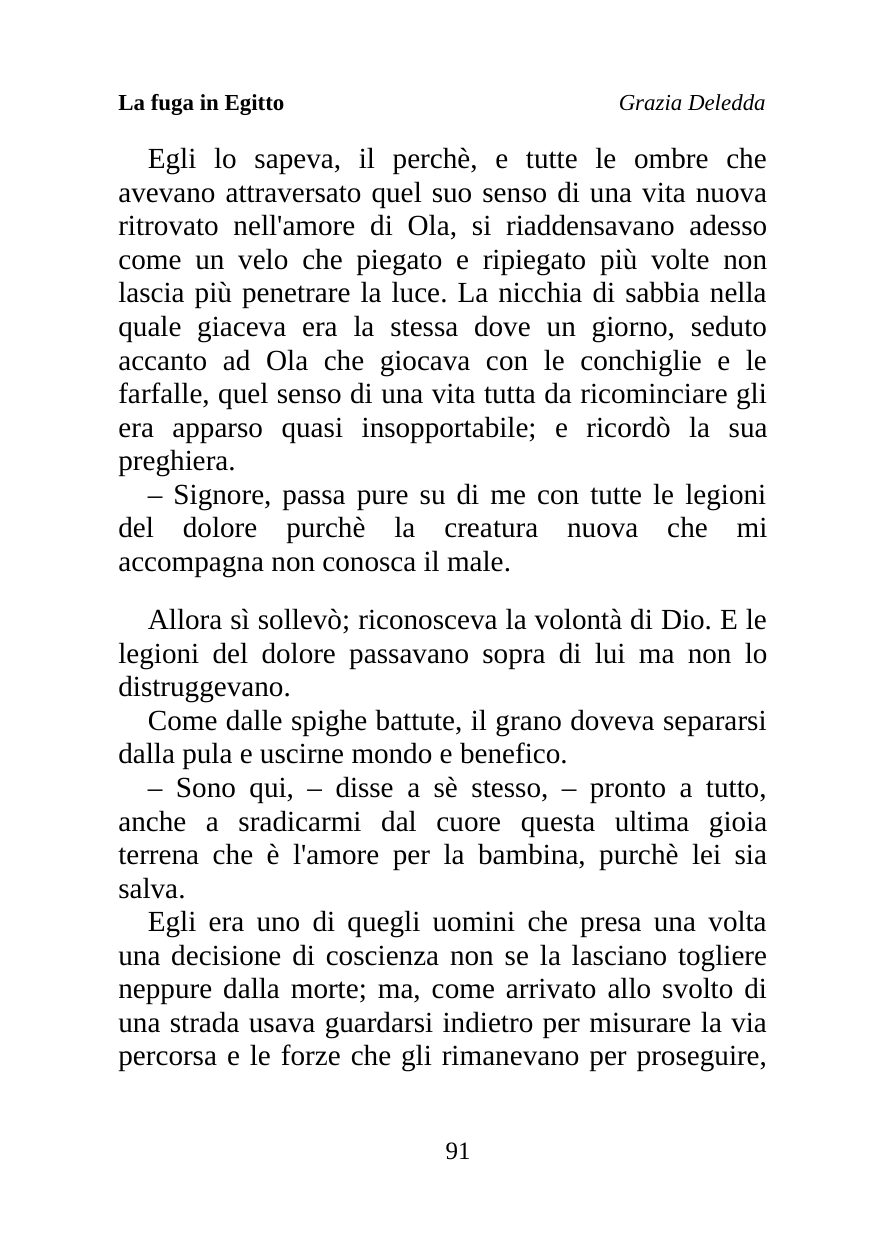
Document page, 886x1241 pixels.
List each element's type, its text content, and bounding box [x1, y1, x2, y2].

text Come dalle spighe battute, il grano doveva separarsi dalla pula e uscirne mondo e benefico. [118, 703, 768, 770]
text Egli lo sapeva, il perchè, e tutte le ombre che avevano attraversato quel suo senso di una vita nuova ritrovato nell'amore di Ola, si riaddensavano adesso come un velo che piegato e ripiegato più volte non lascia più penetrare la luce. La nicchia di sabbia nella quale giaceva era la stessa dove un giorno, seduto accanto ad Ola che giocava con le conchiglie e le farfalle, quel senso di una vita tutta da ricominciare gli era apparso quasi insopportabile; e ricordò la sua preghiera. [118, 141, 768, 477]
text Egli era uno di quegli uomini che presa una volta una decisione di coscienza non se la lasciano togliere neppure dalla morte; ma, come arrivato allo svolto di una strada usava guardarsi indietro per misurare la via percorsa e le forze che gli rimanevano per proseguire, [118, 904, 768, 1072]
text Allora sì sollevò; riconosceva la volontà di Dio. E le legioni del dolore passavano sopra di lui ma non lo distruggevano. [118, 602, 768, 703]
text – Signore, passa pure su di me con tutte le legioni del dolore purchè la creatura nuova che mi accompagna non conosca il male. [118, 477, 768, 577]
text – Sono qui, – disse a sè stesso, – pronto a tutto, anche a sradicarmi dal cuore questa ultima gioia terrena che è l'amore per la bambina, purchè lei sia salva. [118, 770, 768, 904]
